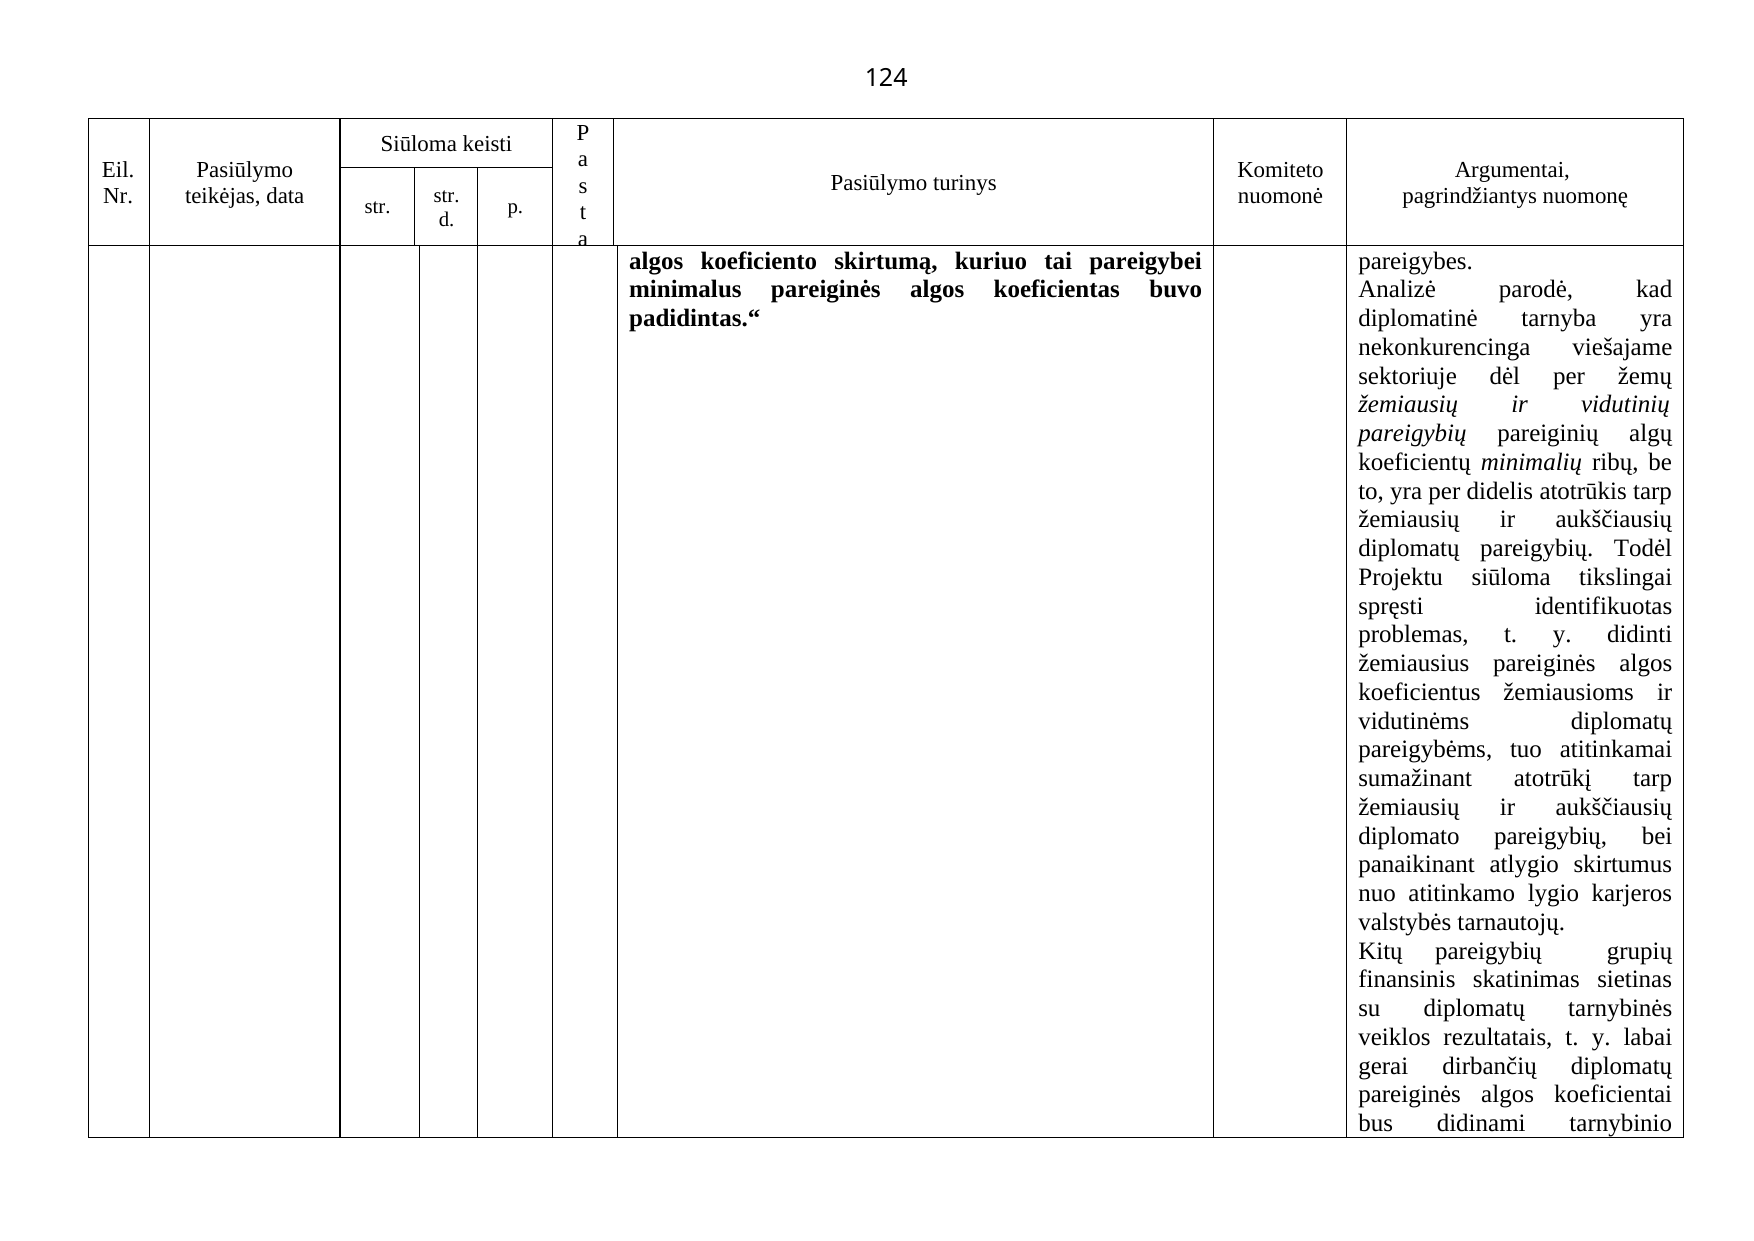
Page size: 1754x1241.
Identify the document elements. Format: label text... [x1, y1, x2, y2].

table_header Siūloma keisti [341, 119, 552, 167]
table_header Eil. Nr. [89, 119, 149, 245]
table_header Argumentai, pagrindžiantys nuomonę [1347, 119, 1683, 245]
table_cell pareigybes. Analizė parodė, kad diplomatinė tarnyba yra nekonkurencinga viešajame sektoriuje dėl per žemų žemiausių ir vidutinių pareigybių pareiginių algų koeficientų minimalių ribų, be to, yra per didelis atotrūkis tarp žemiausių ir aukščiausių diplomatų pareigybių. Todėl Projektu siūloma tikslingai spręsti identifikuotas problemas, t. y. didinti žemiausius pareiginės algos koeficientus žemiausioms ir vidutinėms diplomatų pareigybėms, tuo atitinkamai sumažinant atotrūkį tarp žemiausių ir aukščiausių diplomato pareigybių, bei panaikinant atlygio skirtumus nuo atitinkamo lygio karjeros valstybės tarnautojų. Kitų pareigybių grupių finansinis skatinimas sietinas su diplomatų tarnybinės veiklos rezultatais, t. y. labai gerai dirbančių diplomatų pareiginės algos koeficientai bus didinami tarnybinio [1347, 246, 1683, 1137]
table_cell [553, 246, 617, 1137]
table_header Komiteto nuomonė [1214, 119, 1346, 245]
table_cell str. [341, 168, 414, 245]
table_cell [478, 246, 552, 1137]
table_cell p. [478, 168, 552, 245]
table_header Pasiūlymo turinys [614, 119, 1213, 245]
table_cell str. d. [415, 168, 477, 245]
table_cell [341, 246, 419, 1137]
table_header Pastabos [553, 119, 613, 245]
table_cell algos koeficiento skirtumą, kuriuo tai pareigybei minimalus pareiginės algos koeficientas buvo padidintas.“ [618, 246, 1213, 1137]
table_cell [1214, 246, 1346, 1137]
table_cell [89, 246, 149, 1137]
table_header Pasiūlymo teikėjas, data [150, 119, 339, 245]
table_cell [150, 246, 339, 1137]
table_cell [420, 246, 477, 1137]
